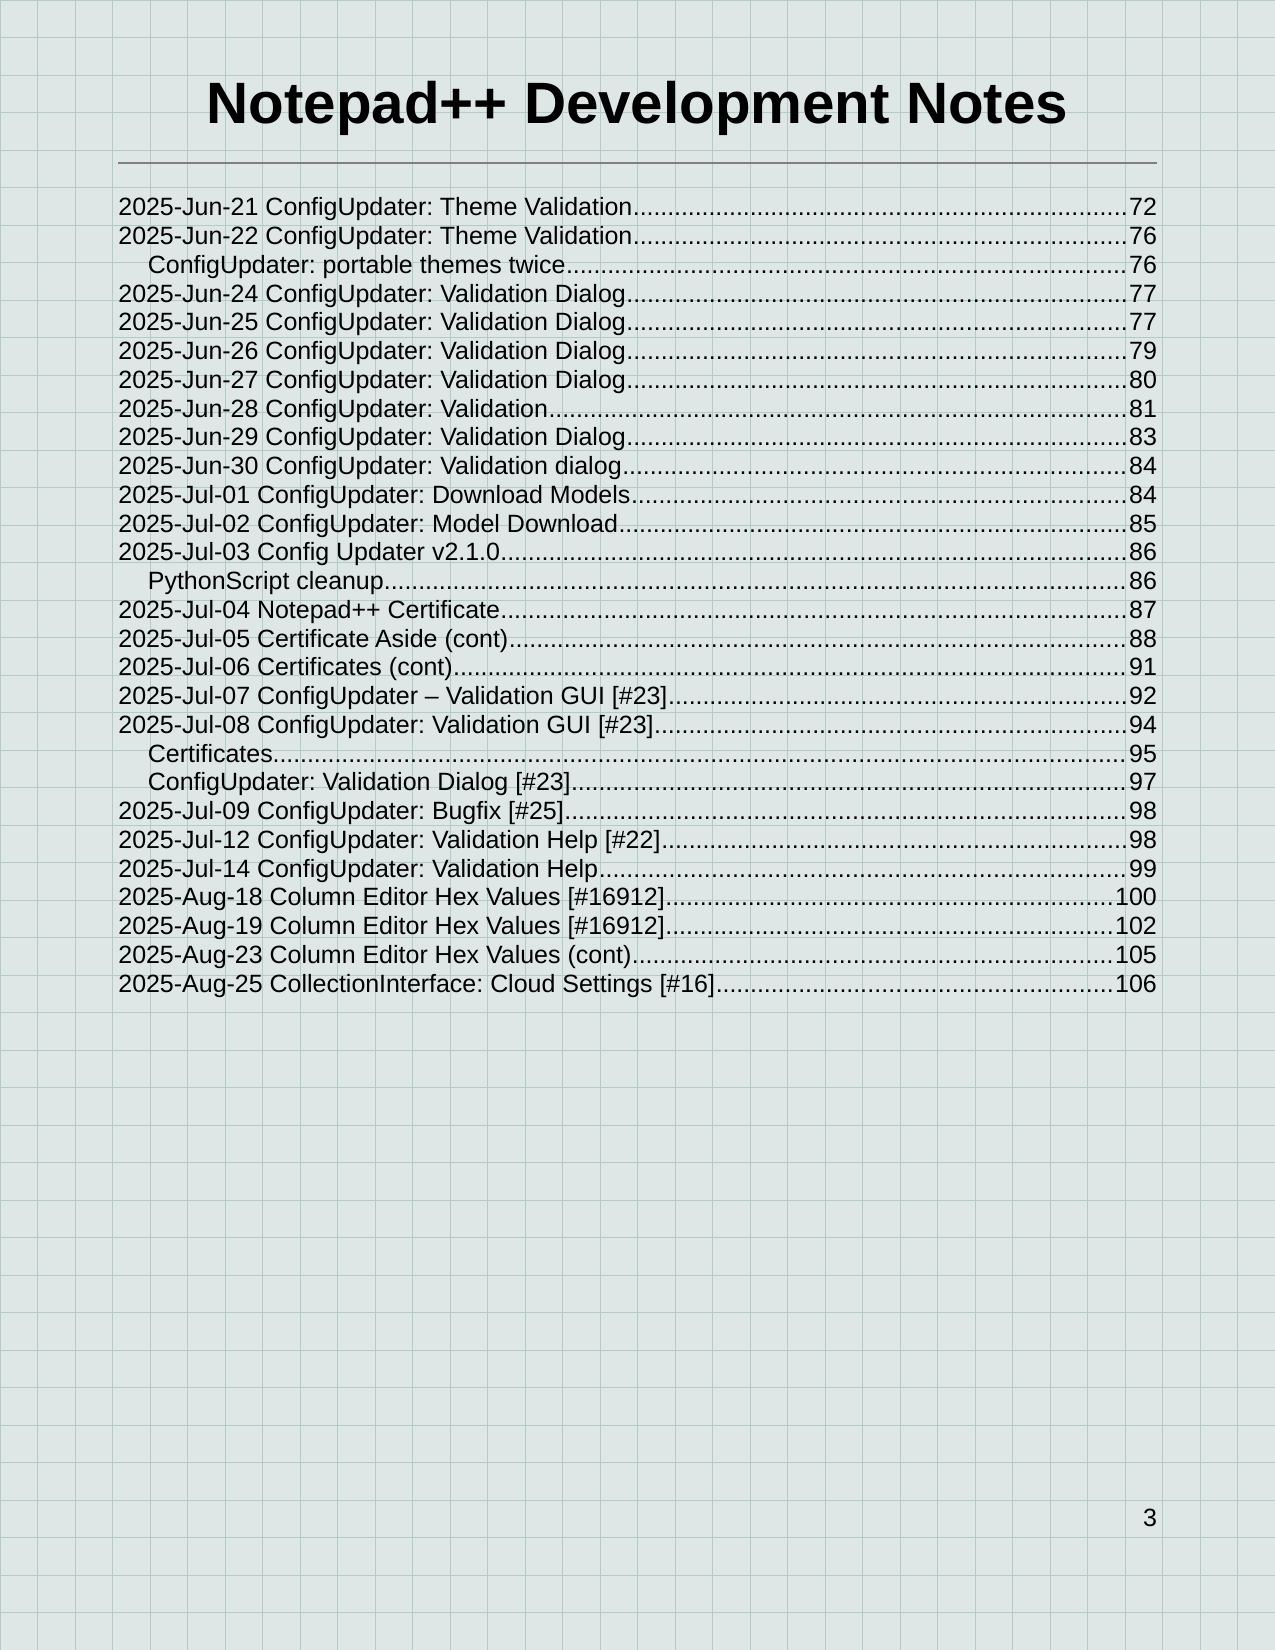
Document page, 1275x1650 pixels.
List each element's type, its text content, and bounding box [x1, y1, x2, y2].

text 2025-Jun-28 ConfigUpdater: Validation 81 [118, 394, 1157, 422]
text 2025-Jun-21 ConfigUpdater: Theme Validation 72 [118, 192, 1157, 221]
text 2025-Jul-05 Certificate Aside (cont) 88 [118, 624, 1157, 652]
text 2025-Jun-24 ConfigUpdater: Validation Dialog 77 [118, 279, 1157, 307]
text 2025-Jun-26 ConfigUpdater: Validation Dialog 79 [118, 336, 1157, 365]
text ConfigUpdater: portable themes twice 76 [148, 250, 1157, 279]
text 2025-Jul-09 ConfigUpdater: Bugfix [#25] 98 [118, 796, 1157, 825]
text 2025-Jun-29 ConfigUpdater: Validation Dialog 83 [118, 422, 1157, 451]
text 2025-Jun-22 ConfigUpdater: Theme Validation 76 [118, 221, 1157, 250]
text Certificates 95 [148, 739, 1157, 767]
text 2025-Jul-04 Notepad++ Certificate 87 [118, 595, 1157, 624]
text 2025-Jun-30 ConfigUpdater: Validation dialog 84 [118, 451, 1157, 480]
text PythonScript cleanup 86 [148, 566, 1157, 595]
text 2025-Jul-03 Config Updater v2.1.0 86 [118, 537, 1157, 566]
text 2025-Jun-25 ConfigUpdater: Validation Dialog 77 [118, 307, 1157, 336]
text 2025-Aug-23 Column Editor Hex Values (cont) 105 [118, 940, 1157, 969]
text 2025-Aug-18 Column Editor Hex Values [#16912] 100 [118, 882, 1157, 911]
text 2025-Aug-25 CollectionInterface: Cloud Settings [#16] 106 [118, 969, 1157, 997]
text 2025-Jul-07 ConfigUpdater – Validation GUI [#23] 92 [118, 681, 1157, 710]
text 2025-Jul-06 Certificates (cont) 91 [118, 652, 1157, 681]
text 2025-Aug-19 Column Editor Hex Values [#16912] 102 [118, 911, 1157, 940]
text 2025-Jul-02 ConfigUpdater: Model Download 85 [118, 509, 1157, 537]
text ConfigUpdater: Validation Dialog [#23] 97 [148, 767, 1157, 796]
text 2025-Jul-12 ConfigUpdater: Validation Help [#22] 98 [118, 825, 1157, 854]
text 2025-Jul-08 ConfigUpdater: Validation GUI [#23] 94 [118, 710, 1157, 739]
text 2025-Jul-14 ConfigUpdater: Validation Help 99 [118, 854, 1157, 882]
text 2025-Jun-27 ConfigUpdater: Validation Dialog 80 [118, 365, 1157, 394]
text 2025-Jul-01 ConfigUpdater: Download Models 84 [118, 480, 1157, 509]
